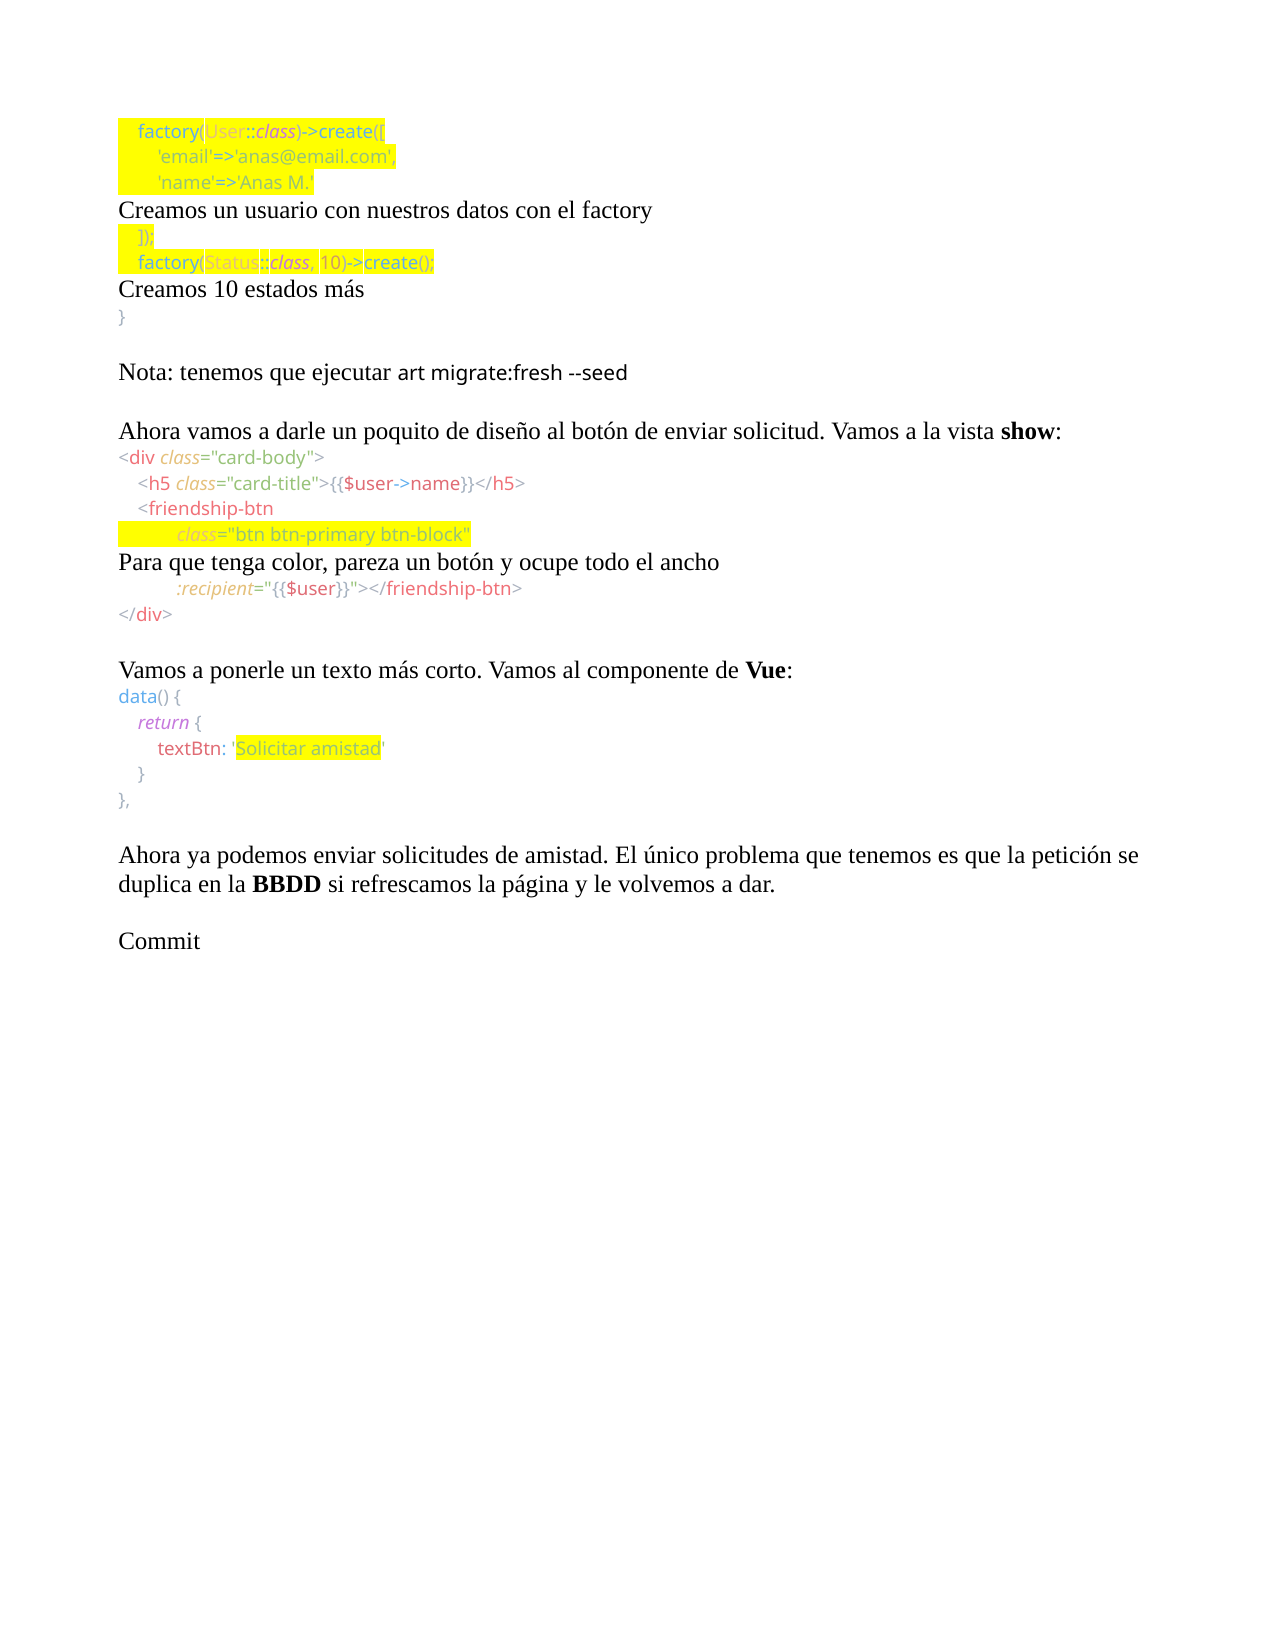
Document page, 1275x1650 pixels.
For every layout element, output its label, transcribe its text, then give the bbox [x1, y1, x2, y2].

text Commit [118, 926, 1157, 955]
text Nota: tenemos que ejecutar art migrate:fresh --seed [118, 357, 1157, 387]
text factory(User::class)->create([ 'email'=>'anas@email.com', 'name'=>'Anas M.' Creamos un usuario con nuestros datos con el factory [118, 118, 1157, 223]
text :recipient="{{$user}}"></friendship-btn> </div> [118, 575, 1157, 626]
text <div class="card-body"> <h5 class="card-title">{{$user->name}}</h5> <friendship-btn class="btn btn-primary btn-block" Para que tenga color, pareza un botón y ocupe todo el ancho [118, 444, 1157, 575]
text Ahora ya podemos enviar solicitudes de amistad. El único problema que tenemos es que la petición se duplica en la BBDD si refrescamos la página y le volvemos a dar. [118, 840, 1157, 898]
text Ahora vamos a darle un poquito de diseño al botón de enviar solicitud. Vamos a la vista show: [118, 416, 1157, 444]
text ]); factory(Status::class, 10)->create(); [118, 223, 1157, 274]
text Vamos a ponerle un texto más corto. Vamos al componente de Vue: [118, 655, 1157, 684]
text data() { return { textBtn: 'Solicitar amistad' } }, [118, 684, 1157, 811]
text Creamos 10 estados más } [118, 274, 1157, 329]
